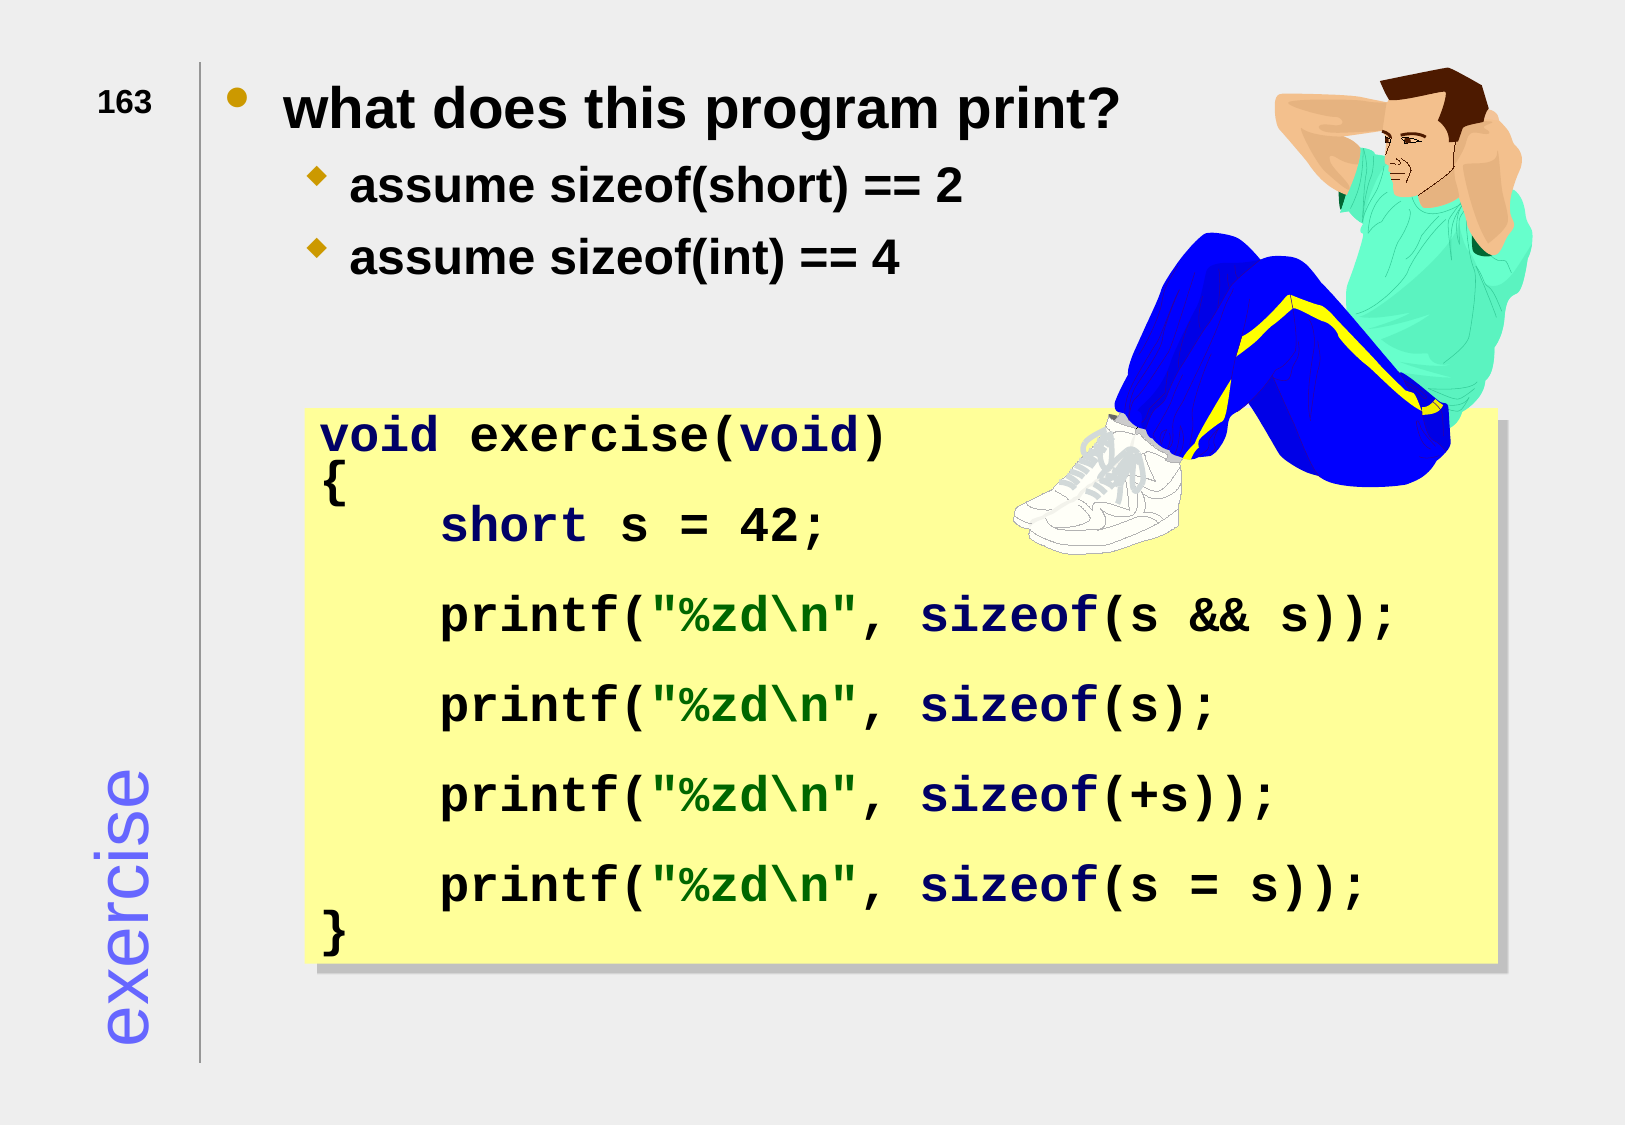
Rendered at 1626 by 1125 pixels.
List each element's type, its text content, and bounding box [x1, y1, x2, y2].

list what does this program print? assume sizeof(short) == 2 assume sizeof(int) == 4 [212, 62, 1593, 1063]
text_box [1248, 378, 1317, 476]
text_box [1103, 449, 1109, 464]
title exercise [50, 187, 188, 1063]
text_box [1136, 466, 1140, 483]
text_box void exercise(void) { short s = 42; printf("%zd\n", sizeof(s && s)); printf("%zd\n", sizeof(s); printf("%zd\n", sizeof(+s)); printf("%zd\n", sizeof(s = s)); } [304, 408, 1498, 964]
text_box [1013, 67, 1533, 554]
